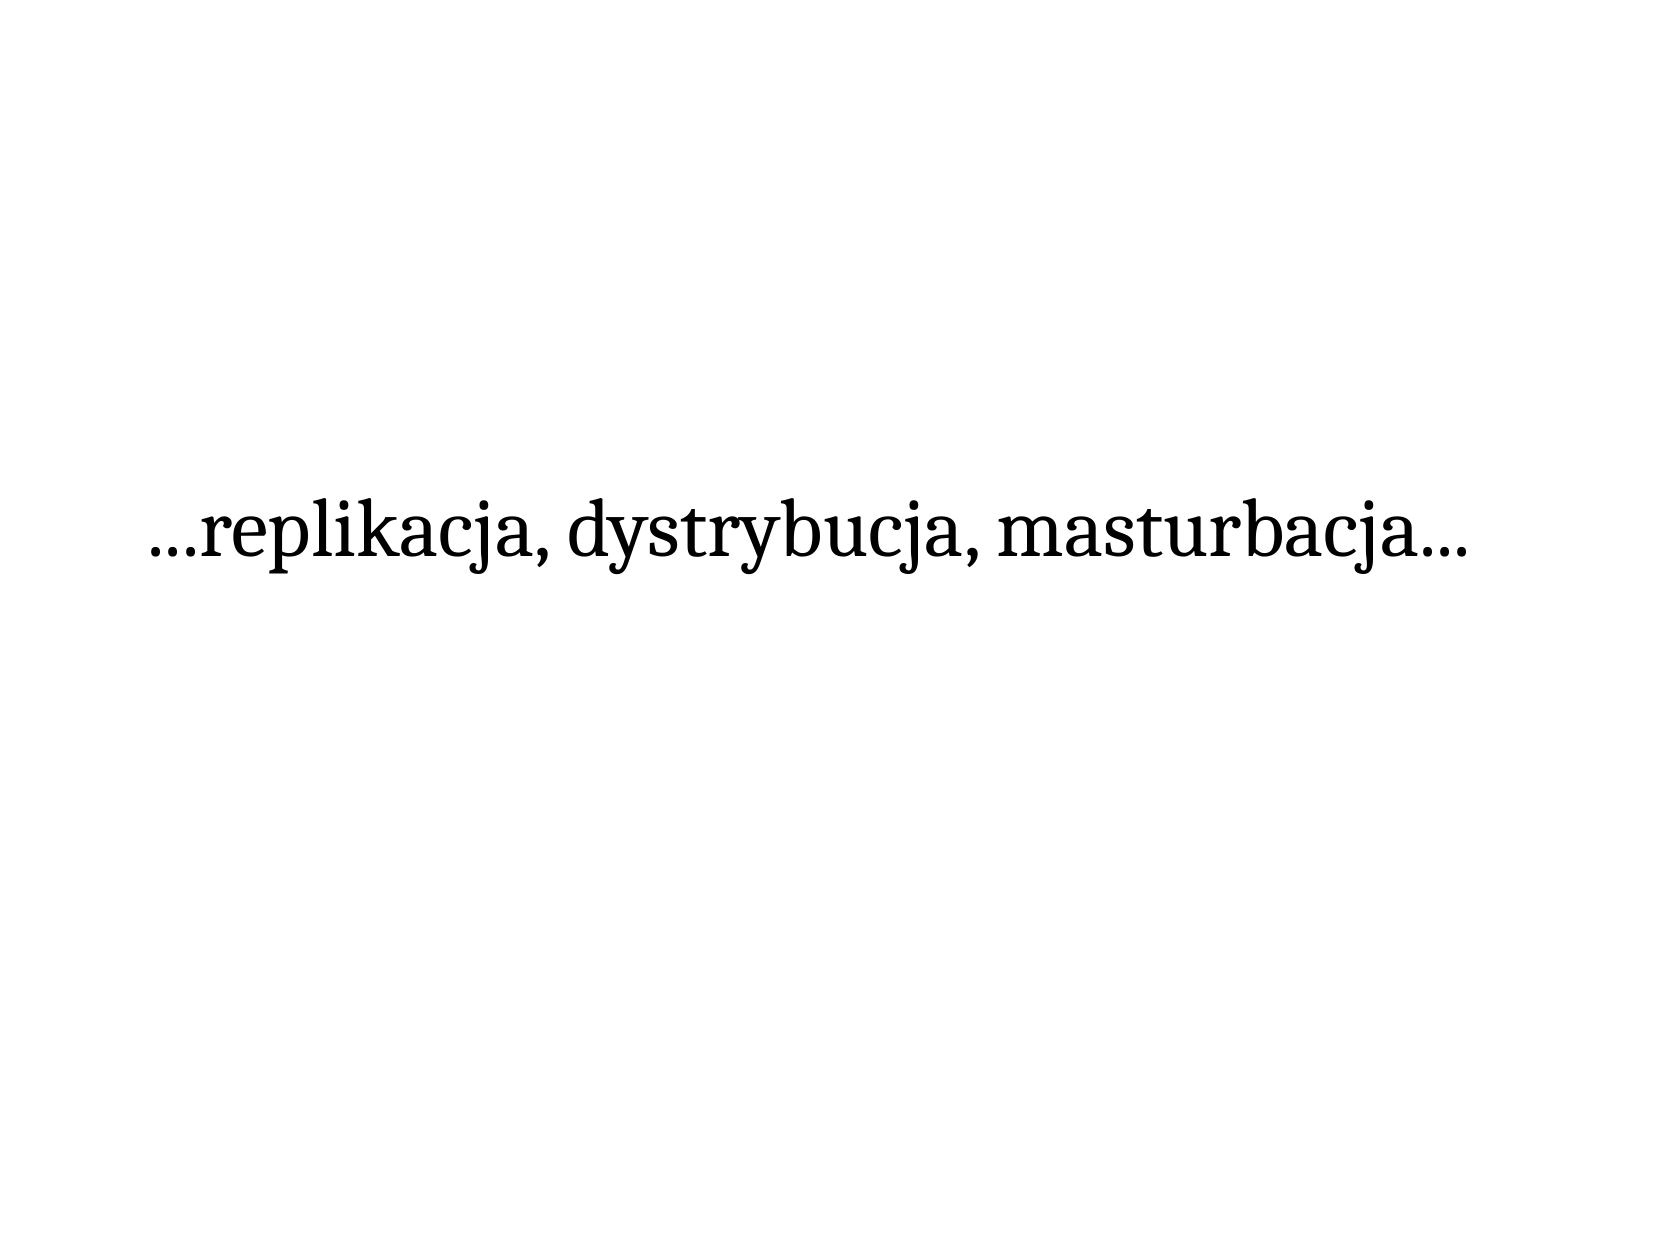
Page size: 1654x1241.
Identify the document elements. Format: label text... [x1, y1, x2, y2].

subtitle ...replikacja, dystrybucja, masturbacja... [82, 49, 1571, 1010]
